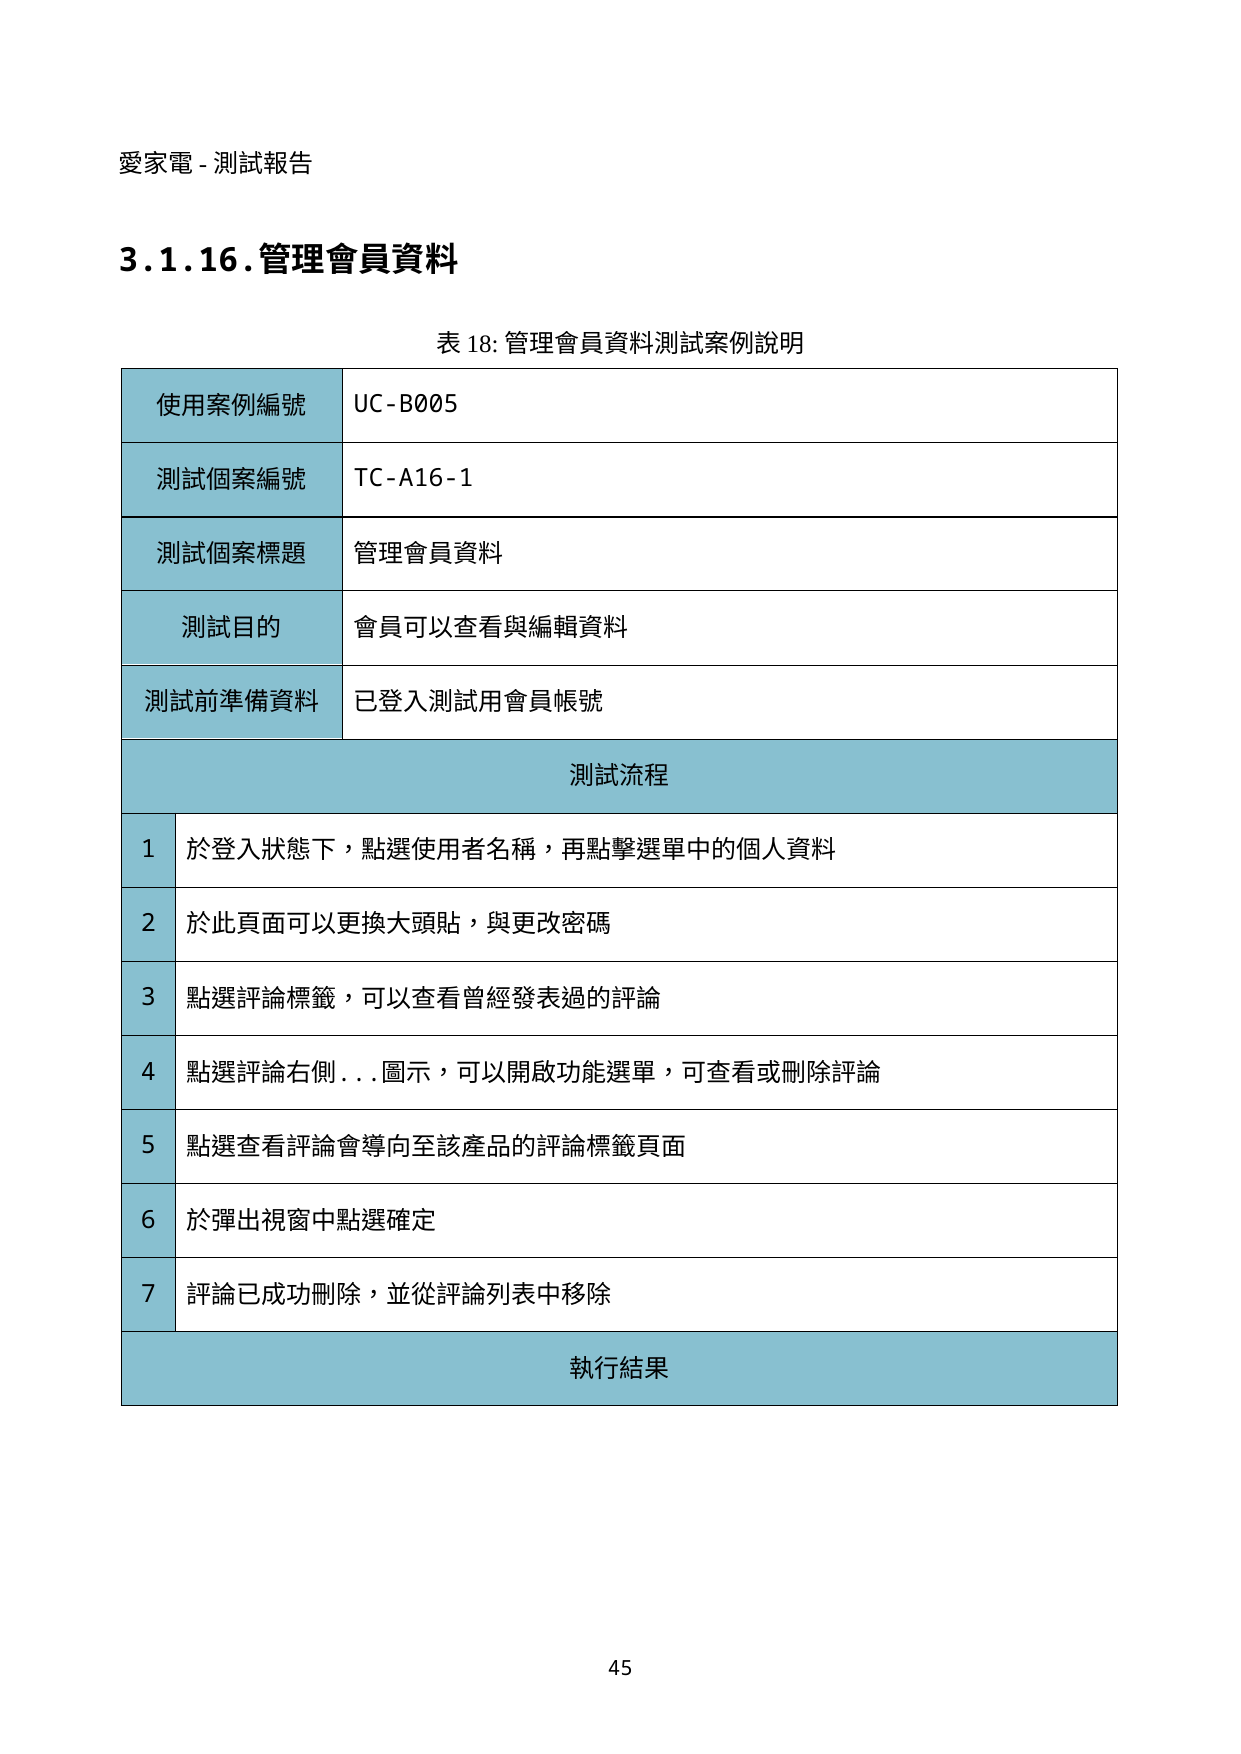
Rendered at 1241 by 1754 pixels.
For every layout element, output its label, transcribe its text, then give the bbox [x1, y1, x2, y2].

table_cell 3 [122, 962, 175, 1035]
table_cell 已登入測試用會員帳號 [343, 666, 1117, 738]
table_cell 管理會員資料 [343, 518, 1117, 590]
table_cell 評論已成功刪除，並從評論列表中移除 [176, 1258, 1117, 1331]
table_cell 測試前準備資料 [122, 666, 342, 738]
table_cell 5 [122, 1110, 175, 1183]
table_cell TC-A16-1 [343, 443, 1117, 516]
table_cell 點選評論右側...圖示，可以開啟功能選單，可查看或刪除評論 [176, 1036, 1117, 1109]
table_header 使用案例編號 [122, 369, 342, 442]
table_cell 於此頁面可以更換大頭貼，與更改密碼 [176, 888, 1117, 961]
text 表 18: 管理會員資料測試案例說明 [118, 323, 1122, 359]
table_cell 6 [122, 1184, 175, 1257]
subtitle 3.1.16.管理會員資料 [118, 232, 1122, 281]
table_header UC-B005 [343, 369, 1117, 442]
table_cell 測試個案編號 [122, 443, 342, 516]
table_cell 點選查看評論會導向至該產品的評論標籤頁面 [176, 1110, 1117, 1183]
table_cell 測試個案標題 [122, 518, 342, 590]
table_cell 執行結果 [122, 1332, 1117, 1405]
table_cell 4 [122, 1036, 175, 1109]
table_cell 2 [122, 888, 175, 961]
table_cell 於登入狀態下，點選使用者名稱，再點擊選單中的個人資料 [176, 814, 1117, 887]
table_cell 7 [122, 1258, 175, 1331]
table_cell 測試流程 [122, 740, 1117, 813]
table_cell 點選評論標籤，可以查看曾經發表過的評論 [176, 962, 1117, 1035]
table_cell 測試目的 [122, 591, 342, 664]
table_cell 1 [122, 814, 175, 887]
table_cell 會員可以查看與編輯資料 [343, 591, 1117, 664]
table_cell 於彈出視窗中點選確定 [176, 1184, 1117, 1257]
